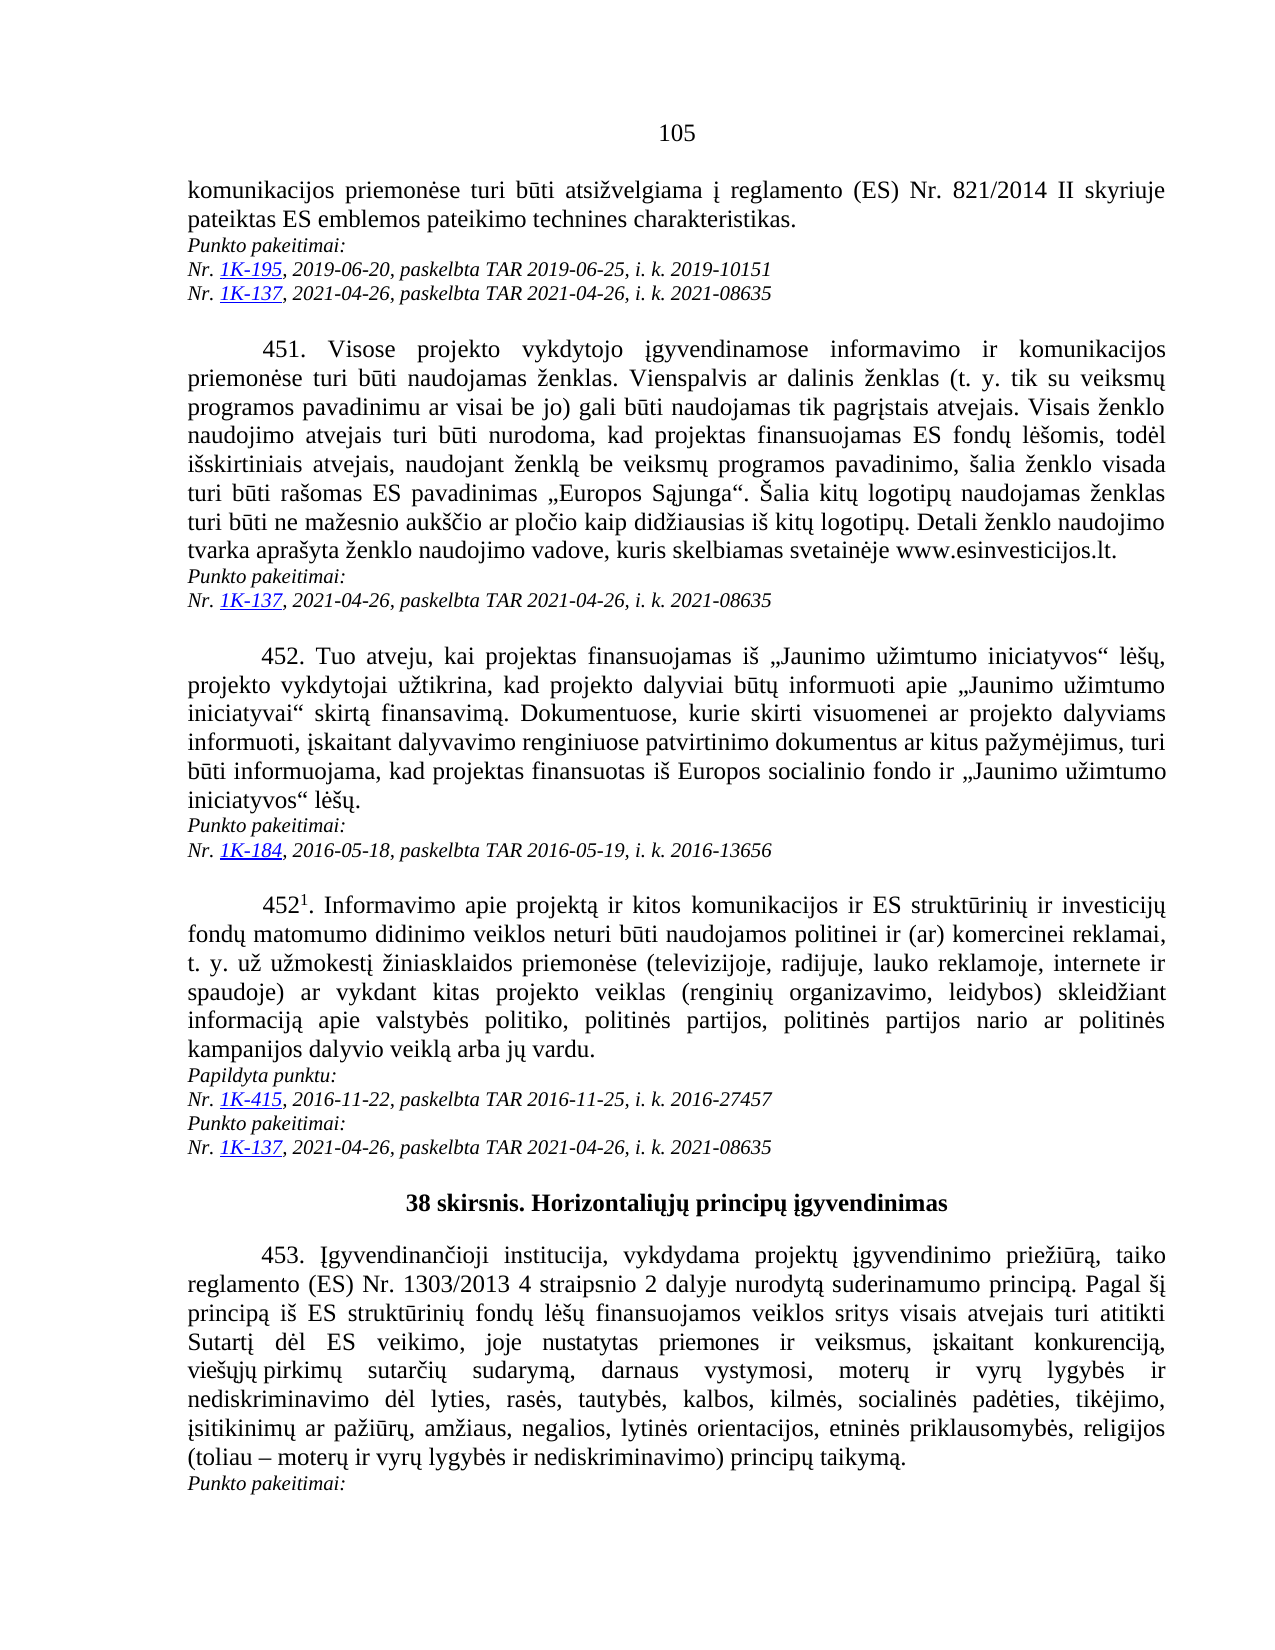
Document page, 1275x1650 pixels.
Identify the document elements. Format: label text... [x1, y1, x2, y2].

text 452. Tuo atveju, kai projektas finansuojamas iš „Jaunimo užimtumo iniciatyvos“ lėšų, projekto vykdytojai užtikrina, kad projekto dalyviai būtų informuoti apie „Jaunimo užimtumo iniciatyvai“ skirtą finansavimą. Dokumentuose, kurie skirti visuomenei ar projekto dalyviams informuoti, įskaitant dalyvavimo renginiuose patvirtinimo dokumentus ar kitus pažymėjimus, turi būti informuojama, kad projektas finansuotas iš Europos socialinio fondo ir „Jaunimo užimtumo iniciatyvos“ lėšų. [187, 641, 1167, 813]
text Nr. 1K-137, 2021-04-26, paskelbta TAR 2021-04-26, i. k. 2021-08635 [187, 588, 1167, 612]
text 453. Įgyvendinančioji institucija, vykdydama projektų įgyvendinimo priežiūrą, taiko reglamento (ES) Nr. 1303/2013 4 straipsnio 2 dalyje nurodytą suderinamumo principą. Pagal šį principą iš ES struktūrinių fondų lėšų finansuojamos veiklos sritys visais atvejais turi atitikti Sutartį dėl ES veikimo, joje nustatytas priemones ir veiksmus, įskaitant konkurenciją, viešųjų pirkimų sutarčių sudarymą, darnaus vystymosi, moterų ir vyrų lygybės ir nediskriminavimo dėl lyties, rasės, tautybės, kalbos, kilmės, socialinės padėties, tikėjimo, įsitikinimų ar pažiūrų, amžiaus, negalios, lytinės orientacijos, etninės priklausomybės, religijos (toliau – moterų ir vyrų lygybės ir nediskriminavimo) principų taikymą. [187, 1241, 1167, 1471]
subtitle 38 skirsnis. Horizontaliųjų principų įgyvendinimas [246, 1188, 1107, 1217]
text Punkto pakeitimai: [187, 813, 1167, 837]
text Punkto pakeitimai: [187, 233, 1167, 257]
text Papildyta punktu: [187, 1063, 1167, 1087]
text Nr. 1K-137, 2021-04-26, paskelbta TAR 2021-04-26, i. k. 2021-08635 [187, 281, 1167, 305]
text Nr. 1K-137, 2021-04-26, paskelbta TAR 2021-04-26, i. k. 2021-08635 [187, 1135, 1167, 1159]
text Nr. 1K-184, 2016-05-18, paskelbta TAR 2016-05-19, i. k. 2016-13656 [187, 837, 1167, 862]
text Punkto pakeitimai: [187, 1111, 1167, 1135]
text Punkto pakeitimai: [187, 564, 1167, 588]
text 451. Visose projekto vykdytojo įgyvendinamose informavimo ir komunikacijos priemonėse turi būti naudojamas ženklas. Vienspalvis ar dalinis ženklas (t. y. tik su veiksmų programos pavadinimu ar visai be jo) gali būti naudojamas tik pagrįstais atvejais. Visais ženklo naudojimo atvejais turi būti nurodoma, kad projektas finansuojamas ES fondų lėšomis, todėl išskirtiniais atvejais, naudojant ženklą be veiksmų programos pavadinimo, šalia ženklo visada turi būti rašomas ES pavadinimas „Europos Sąjunga“. Šalia kitų logotipų naudojamas ženklas turi būti ne mažesnio aukščio ar pločio kaip didžiausias iš kitų logotipų. Detali ženklo naudojimo tvarka aprašyta ženklo naudojimo vadove, kuris skelbiamas svetainėje www.esinvesticijos.lt. [187, 334, 1167, 564]
text 4521. Informavimo apie projektą ir kitos komunikacijos ir ES struktūrinių ir investicijų fondų matomumo didinimo veiklos neturi būti naudojamos politinei ir (ar) komercinei reklamai, t. y. už užmokestį žiniasklaidos priemonėse (televizijoje, radijuje, lauko reklamoje, internete ir spaudoje) ar vykdant kitas projekto veiklas (renginių organizavimo, leidybos) skleidžiant informaciją apie valstybės politiko, politinės partijos, politinės partijos nario ar politinės kampanijos dalyvio veiklą arba jų vardu. [187, 890, 1167, 1063]
text Nr. 1K-415, 2016-11-22, paskelbta TAR 2016-11-25, i. k. 2016-27457 [187, 1087, 1167, 1111]
text komunikacijos priemonėse turi būti atsižvelgiama į reglamento (ES) Nr. 821/2014 II skyriuje pateiktas ES emblemos pateikimo technines charakteristikas. [187, 176, 1167, 233]
text Punkto pakeitimai: [187, 1471, 1167, 1495]
text Nr. 1K-195, 2019-06-20, paskelbta TAR 2019-06-25, i. k. 2019-10151 [187, 257, 1167, 281]
